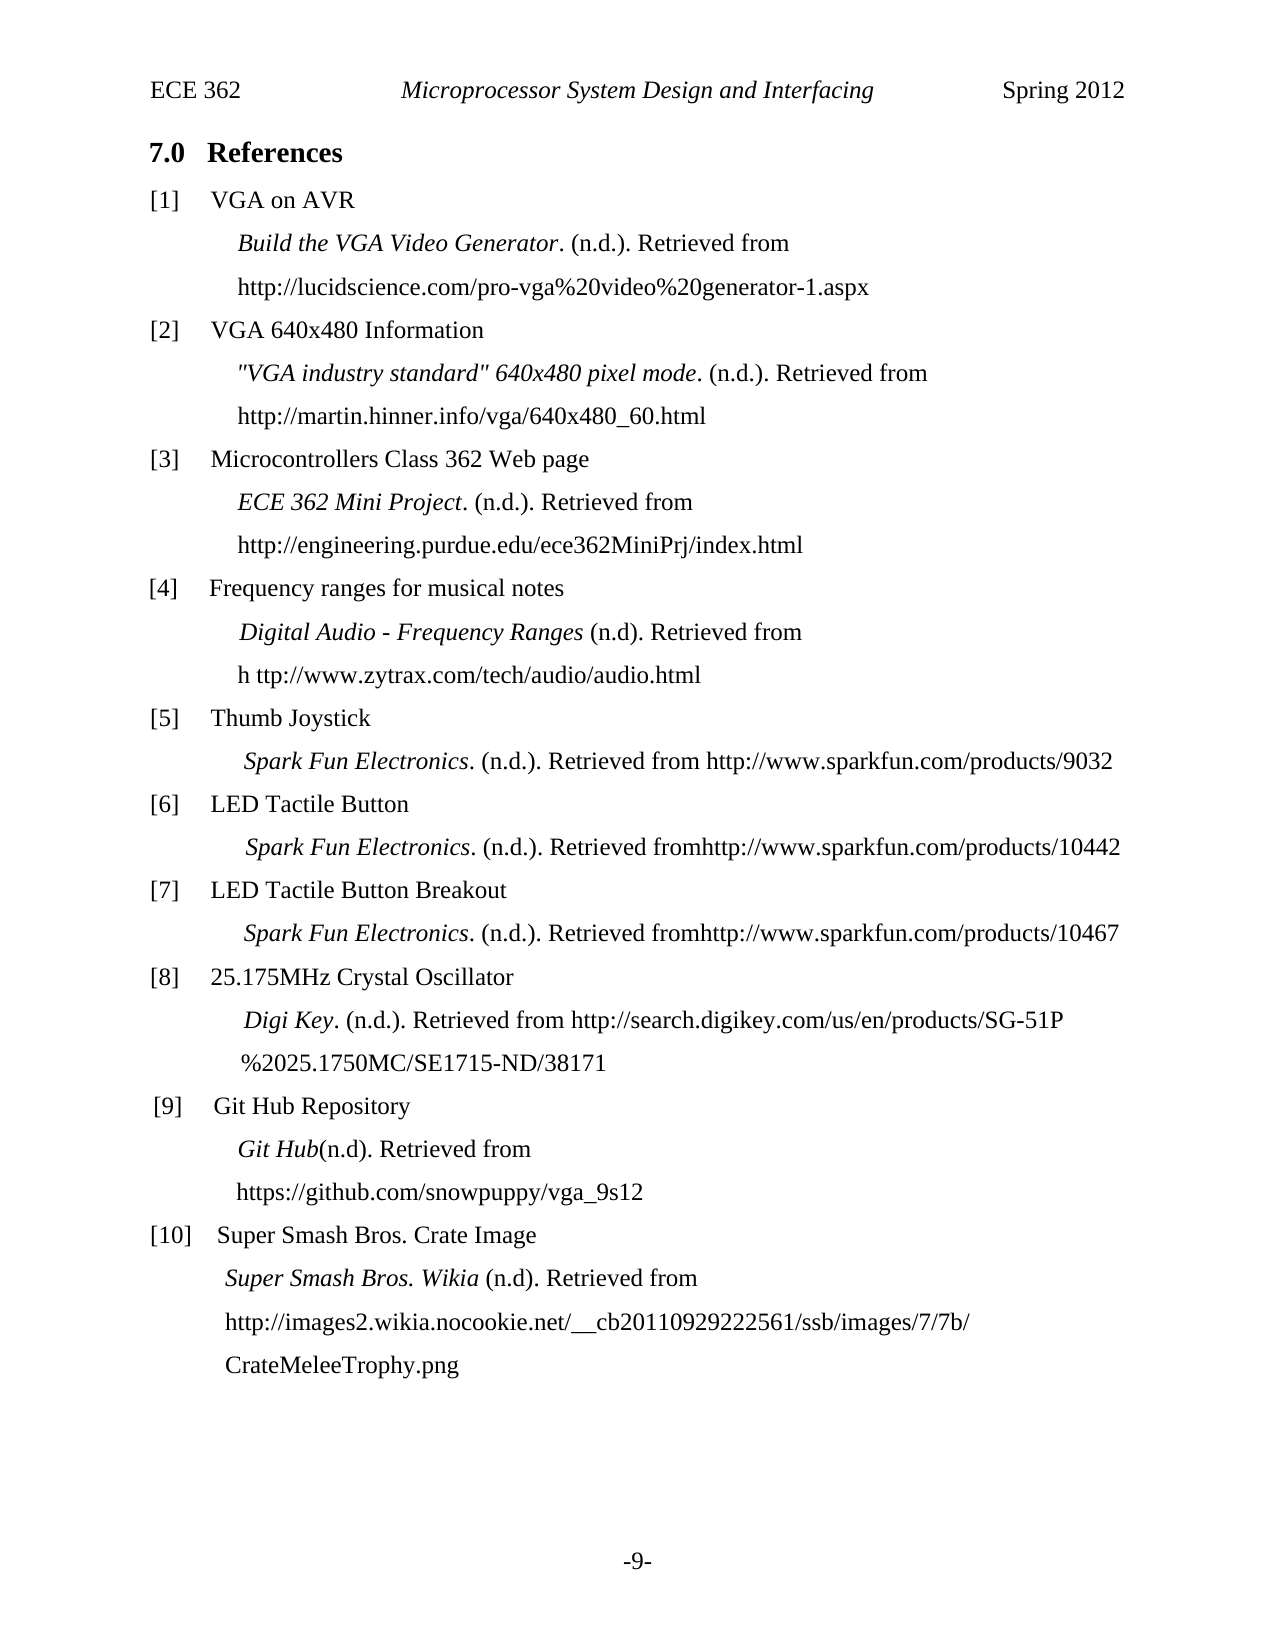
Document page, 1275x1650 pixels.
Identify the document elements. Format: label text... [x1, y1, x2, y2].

text Spark Fun Electronics. (n.d.). Retrieved fromhttp://www.sparkfun.com/products/10442 [150, 832, 1125, 861]
text [7] LED Tactile Button Breakout [150, 875, 1125, 904]
text http://images2.wikia.nocookie.net/__cb20110929222561/ssb/images/7/7b/CrateMeleeTrophy.png [225, 1307, 1125, 1378]
text [10] Super Smash Bros. Crate Image [150, 1220, 1125, 1249]
text ECE 362 Mini Project. (n.d.). Retrieved from [150, 487, 1125, 516]
text Spark Fun Electronics. (n.d.). Retrieved from http://www.sparkfun.com/products/9032 [150, 746, 1125, 775]
text [2] VGA 640x480 Information [150, 315, 1125, 343]
text "VGA industry standard" 640x480 pixel mode. (n.d.). Retrieved from [148, 358, 1125, 387]
text Digi Key. (n.d.). Retrieved from http://search.digikey.com/us/en/products/SG-51P [150, 1005, 1125, 1033]
text http://engineering.purdue.edu/ece362MiniPrj/index.html [150, 530, 1125, 559]
text Git Hub(n.d). Retrieved from [150, 1134, 1125, 1163]
text Digital Audio - Frequency Ranges (n.d). Retrieved from [220, 617, 1125, 645]
text http://lucidscience.com/pro-vga%20video%20generator-1.aspx [150, 272, 1125, 300]
text Build the VGA Video Generator. (n.d.). Retrieved from [150, 228, 1125, 257]
text %2025.1750MC/SE1715-ND/38171 [150, 1048, 1125, 1077]
text http://martin.hinner.info/vga/640x480_60.html [150, 401, 1125, 430]
text h ttp://www.zytrax.com/tech/audio/audio.html [225, 660, 1125, 688]
text Spark Fun Electronics. (n.d.). Retrieved fromhttp://www.sparkfun.com/products/10467 [150, 918, 1125, 947]
list 7.0 References [148, 135, 1125, 168]
text https://github.com/snowpuppy/vga_9s12 [223, 1177, 1125, 1206]
text [9] Git Hub Repository [150, 1091, 1125, 1120]
text [4] Frequency ranges for musical notes [148, 573, 1125, 602]
text [1] VGA on AVR [150, 185, 1125, 214]
text [3] Microcontrollers Class 362 Web page [150, 444, 1125, 473]
text [5] Thumb Joystick [150, 703, 1125, 732]
text [6] LED Tactile Button [150, 789, 1125, 818]
text [8] 25.175MHz Crystal Oscillator [150, 962, 1125, 990]
text Super Smash Bros. Wikia (n.d). Retrieved from [150, 1263, 1125, 1292]
